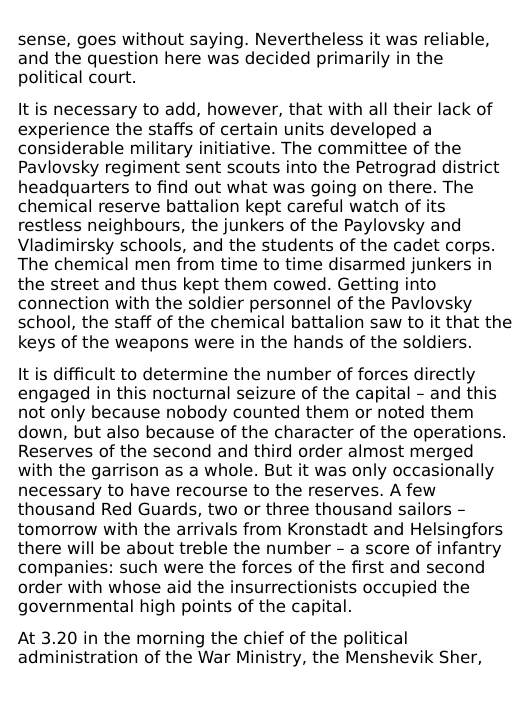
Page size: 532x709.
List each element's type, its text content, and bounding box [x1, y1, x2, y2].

text sense, goes without saying. Nevertheless it was reliable, and the question here was decided primarily in the political court. [18, 29, 514, 88]
text It is difficult to determine the number of forces directly engaged in this nocturnal seizure of the capital – and this not only because nobody counted them or noted them down, but also because of the character of the operations. Reserves of the second and third order almost merged with the garrison as a whole. But it was only occasionally necessary to have recourse to the reserves. A few thousand Red Guards, two or three thousand sailors – tomorrow with the arrivals from Kronstadt and Helsingfors there will be about treble the number – a score of infantry companies: such were the forces of the first and second order with whose aid the insurrectionists occupied the governmental high points of the capital. [18, 364, 514, 616]
text It is necessary to add, however, that with all their lack of experience the staffs of certain units developed a considerable military initiative. The committee of the Pavlovsky regiment sent scouts into the Petrograd district headquarters to find out what was going on there. The chemical reserve battalion kept careful watch of its restless neighbours, the junkers of the Paylovsky and Vladimirsky schools, and the students of the cadet corps. The chemical men from time to time disarmed junkers in the street and thus kept them cowed. Getting into connection with the soldier personnel of the Pavlovsky school, the staff of the chemical battalion saw to it that the keys of the weapons were in the hands of the soldiers. [18, 100, 514, 352]
text At 3.20 in the morning the chief of the political administration of the War Ministry, the Menshevik Sher, [18, 629, 514, 668]
